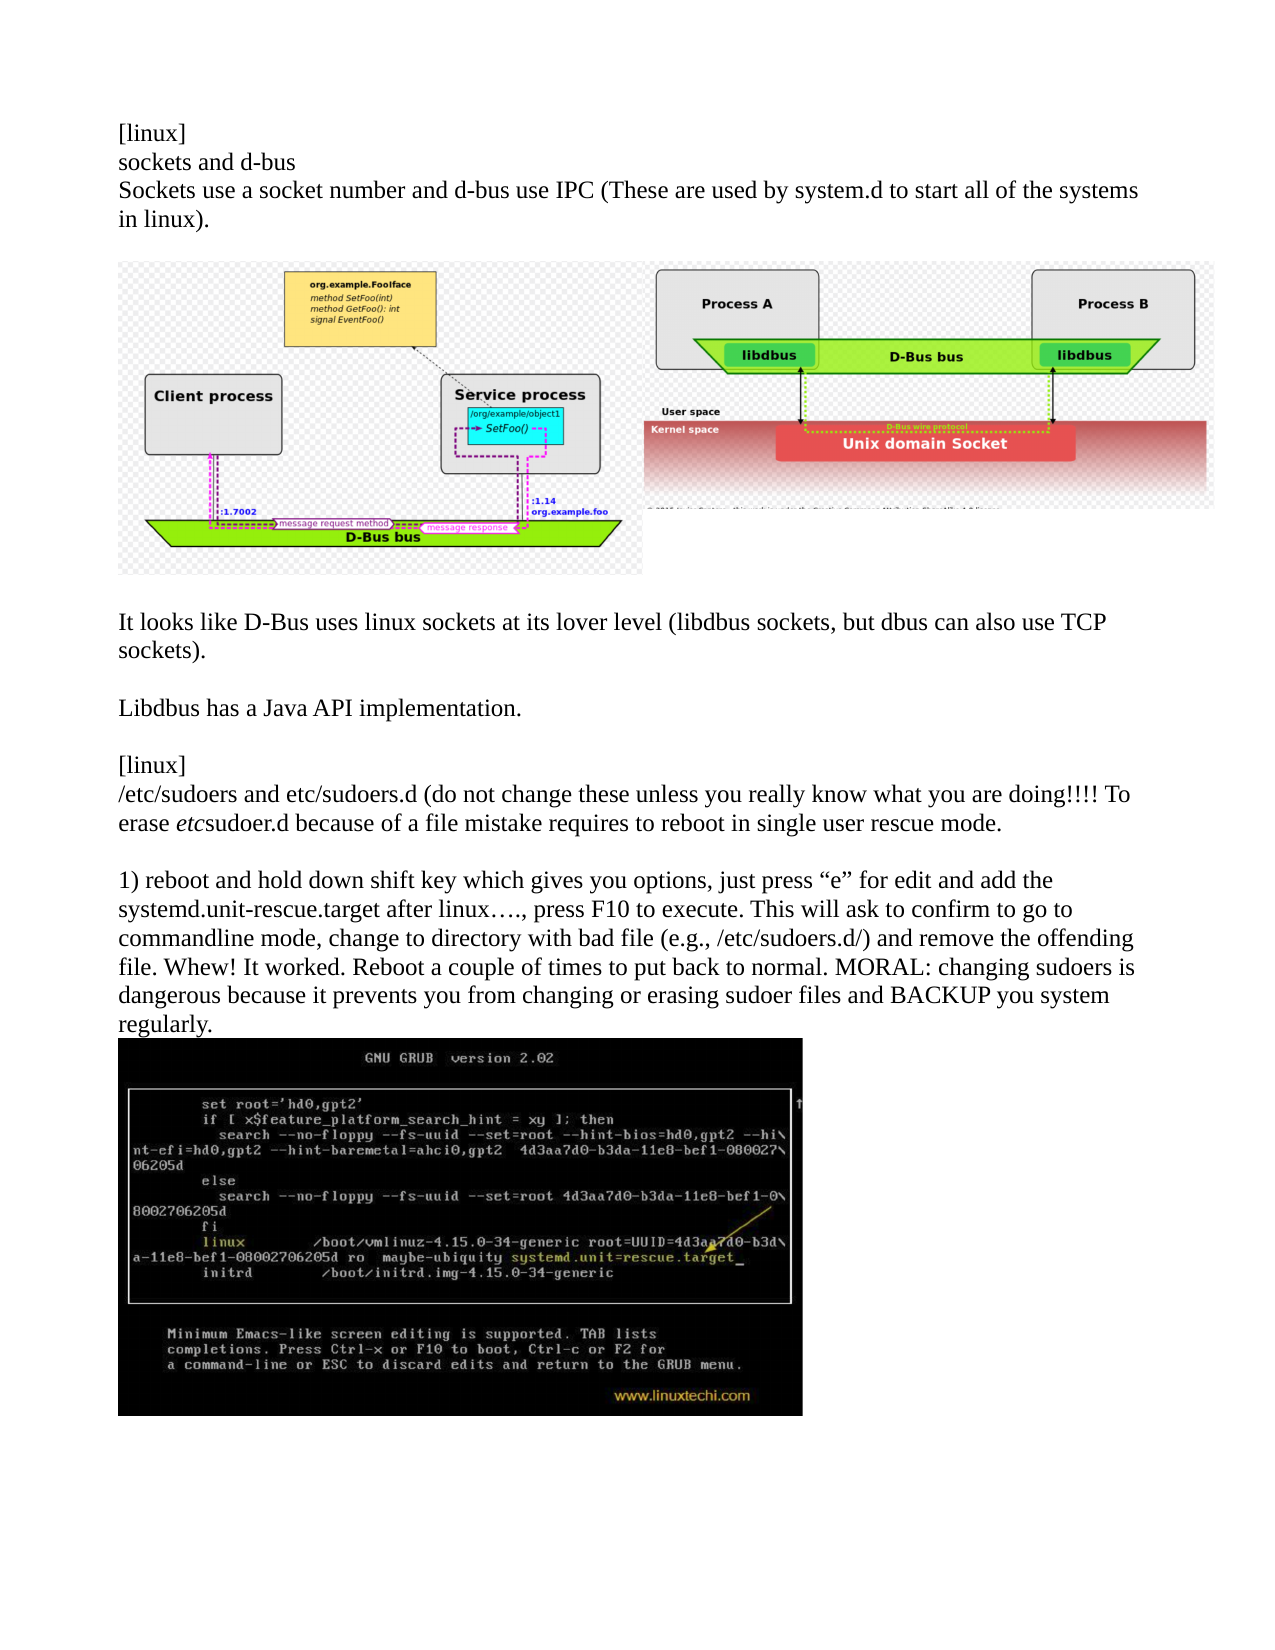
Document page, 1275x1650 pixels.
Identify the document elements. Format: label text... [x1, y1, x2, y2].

picture [118, 261, 1215, 575]
text Libdbus has a Java API implementation. [118, 693, 1157, 722]
text [linux] [118, 118, 1157, 147]
text It looks like D-Bus uses linux sockets at its lover level (libdbus sockets, but dbus can also use TCP sockets). [118, 607, 1157, 664]
picture [118, 1038, 803, 1416]
text 1) reboot and hold down shift key which gives you options, just press “e” for edit and add the systemd.unit-rescue.target after linux…., press F10 to execute. This will ask to confirm to go to commandline mode, change to directory with bad file (e.g., /etc/sudoers.d/) and remove the offending file. Whew! It worked. Reboot a couple of times to put back to normal. MORAL: changing sudoers is dangerous because it prevents you from changing or erasing sudoer files and BACKUP you system regularly. [118, 866, 1157, 1038]
text sockets and d-bus [118, 147, 1157, 176]
text /etc/sudoers and etc/sudoers.d (do not change these unless you really know what you are doing!!!! To erase etcsudoer.d because of a file mistake requires to reboot in single user rescue mode. [118, 779, 1157, 837]
text [linux] [118, 751, 1157, 779]
text Sockets use a socket number and d-bus use IPC (These are used by system.d to start all of the systems in linux). [118, 176, 1157, 233]
